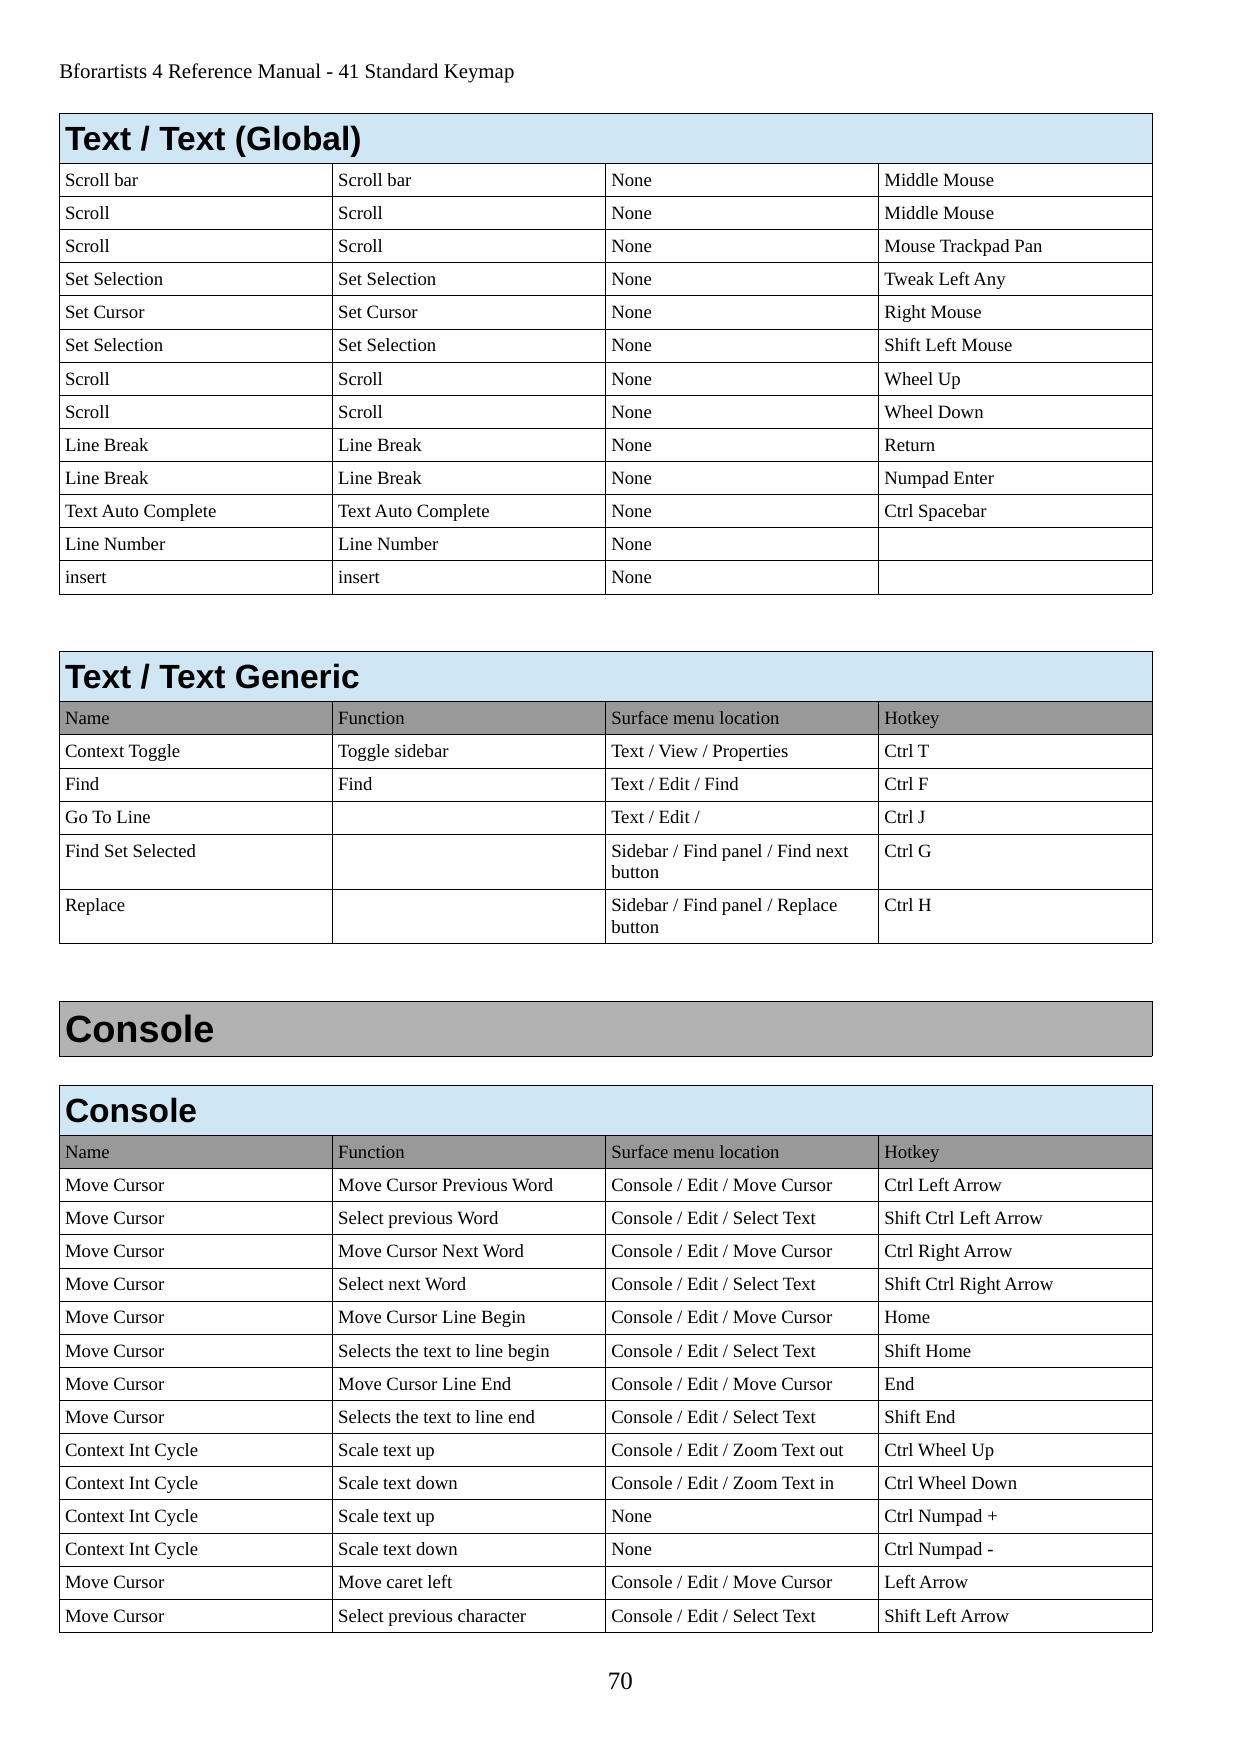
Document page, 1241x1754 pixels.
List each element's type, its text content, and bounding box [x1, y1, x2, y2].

table_cell Function [333, 1136, 605, 1168]
table_cell None [606, 230, 878, 262]
table_cell Find Set Selected [60, 835, 332, 888]
table_cell Toggle sidebar [333, 735, 605, 767]
table_cell Right Mouse [879, 296, 1152, 328]
table_cell Function [333, 702, 605, 734]
table_cell Console / Edit / Select Text [606, 1269, 878, 1301]
table_cell Text Auto Complete [60, 495, 332, 527]
table_cell Scale text down [333, 1534, 605, 1566]
table_cell Text / Edit / [606, 802, 878, 834]
table_cell Console / Edit / Move Cursor [606, 1235, 878, 1267]
table_cell Scroll [333, 197, 605, 229]
table_cell Left Arrow [879, 1567, 1152, 1599]
table_cell Set Selection [60, 263, 332, 295]
table_cell Context Toggle [60, 735, 332, 767]
table_cell Set Cursor [333, 296, 605, 328]
table_cell Select next Word [333, 1269, 605, 1301]
table_cell Find [333, 769, 605, 801]
table_cell Console / Edit / Move Cursor [606, 1169, 878, 1201]
table_cell Move Cursor [60, 1335, 332, 1367]
table_cell Context Int Cycle [60, 1500, 332, 1532]
table_cell Select previous Word [333, 1202, 605, 1234]
table_cell Ctrl Numpad - [879, 1534, 1152, 1566]
table_cell End [879, 1368, 1152, 1400]
table_cell Scroll [60, 197, 332, 229]
table_cell Move Cursor Previous Word [333, 1169, 605, 1201]
table_cell Text / Edit / Find [606, 769, 878, 801]
table_cell Name [60, 702, 332, 734]
table_cell Console / Edit / Select Text [606, 1600, 878, 1632]
table_cell Ctrl Left Arrow [879, 1169, 1152, 1201]
table_cell Middle Mouse [879, 164, 1152, 196]
table_cell Ctrl T [879, 735, 1152, 767]
table_cell None [606, 462, 878, 494]
table_cell Scale text up [333, 1434, 605, 1466]
table_cell Line Number [333, 528, 605, 560]
table_cell Console / Edit / Move Cursor [606, 1368, 878, 1400]
table_cell Ctrl Wheel Up [879, 1434, 1152, 1466]
table_cell Move caret left [333, 1567, 605, 1599]
table_cell Hotkey [879, 1136, 1152, 1168]
table_cell None [606, 330, 878, 362]
table_cell Move Cursor [60, 1269, 332, 1301]
table_cell Scroll [60, 363, 332, 395]
table_cell Ctrl Right Arrow [879, 1235, 1152, 1267]
table_cell Move Cursor [60, 1202, 332, 1234]
table_cell None [606, 528, 878, 560]
table_cell Shift Left Mouse [879, 330, 1152, 362]
table_cell None [606, 263, 878, 295]
table_cell Line Break [333, 462, 605, 494]
table_cell Console / Edit / Move Cursor [606, 1567, 878, 1599]
table_cell [333, 890, 605, 943]
table_cell None [606, 495, 878, 527]
table_cell None [606, 429, 878, 461]
table_cell Set Cursor [60, 296, 332, 328]
table_cell Selects the text to line begin [333, 1335, 605, 1367]
table_cell [333, 835, 605, 888]
table_cell Context Int Cycle [60, 1467, 332, 1499]
table_cell Numpad Enter [879, 462, 1152, 494]
table_cell Shift Left Arrow [879, 1600, 1152, 1632]
table_header Console [60, 1002, 1152, 1056]
table_cell Text / View / Properties [606, 735, 878, 767]
table_cell Move Cursor Line End [333, 1368, 605, 1400]
table_cell Scroll [60, 396, 332, 428]
table_cell Move Cursor [60, 1401, 332, 1433]
table_cell insert [333, 561, 605, 593]
table_cell Tweak Left Any [879, 263, 1152, 295]
table_cell Go To Line [60, 802, 332, 834]
table_cell Shift Ctrl Left Arrow [879, 1202, 1152, 1234]
table_cell Line Break [60, 429, 332, 461]
table_cell [333, 802, 605, 834]
table_cell Ctrl Numpad + [879, 1500, 1152, 1532]
table_cell Find [60, 769, 332, 801]
table_cell Ctrl J [879, 802, 1152, 834]
table_cell Return [879, 429, 1152, 461]
table_cell None [606, 1500, 878, 1532]
table_cell Move Cursor [60, 1567, 332, 1599]
table_cell None [606, 561, 878, 593]
table_header Console [60, 1086, 1152, 1135]
table_cell Move Cursor [60, 1368, 332, 1400]
table_cell Shift End [879, 1401, 1152, 1433]
table_cell Move Cursor [60, 1169, 332, 1201]
table_cell Surface menu location [606, 1136, 878, 1168]
table_cell Ctrl G [879, 835, 1152, 888]
table_cell Ctrl F [879, 769, 1152, 801]
table_cell None [606, 296, 878, 328]
table_cell Scroll bar [60, 164, 332, 196]
table_header Text / Text (Global) [60, 114, 1152, 163]
table_cell insert [60, 561, 332, 593]
table_cell Select previous character [333, 1600, 605, 1632]
table_cell Scale text up [333, 1500, 605, 1532]
table_cell Hotkey [879, 702, 1152, 734]
table_cell Scale text down [333, 1467, 605, 1499]
table_cell Scroll [333, 363, 605, 395]
table_cell Shift Ctrl Right Arrow [879, 1269, 1152, 1301]
table_cell Console / Edit / Zoom Text out [606, 1434, 878, 1466]
table_cell Console / Edit / Zoom Text in [606, 1467, 878, 1499]
table_cell Scroll bar [333, 164, 605, 196]
table_cell Set Selection [333, 330, 605, 362]
table_cell Replace [60, 890, 332, 943]
table_cell Move Cursor Next Word [333, 1235, 605, 1267]
table_cell Console / Edit / Select Text [606, 1202, 878, 1234]
table_cell Move Cursor [60, 1600, 332, 1632]
table_cell [879, 561, 1152, 593]
table_header Text / Text Generic [60, 652, 1152, 701]
table_cell Surface menu location [606, 702, 878, 734]
table_cell None [606, 1534, 878, 1566]
table_cell Mouse Trackpad Pan [879, 230, 1152, 262]
table_cell Text Auto Complete [333, 495, 605, 527]
table_cell Ctrl Spacebar [879, 495, 1152, 527]
table_cell Move Cursor [60, 1235, 332, 1267]
table_cell Set Selection [60, 330, 332, 362]
table_cell Line Break [333, 429, 605, 461]
table_cell Line Break [60, 462, 332, 494]
table_cell Context Int Cycle [60, 1534, 332, 1566]
table_cell Scroll [60, 230, 332, 262]
table_cell Scroll [333, 230, 605, 262]
table_cell Shift Home [879, 1335, 1152, 1367]
table_cell Context Int Cycle [60, 1434, 332, 1466]
table_cell Scroll [333, 396, 605, 428]
table_cell Move Cursor [60, 1302, 332, 1334]
table_cell None [606, 396, 878, 428]
table_cell Wheel Up [879, 363, 1152, 395]
table_cell Sidebar / Find panel / Find next button [606, 835, 878, 888]
table_cell Home [879, 1302, 1152, 1334]
table_cell Console / Edit / Select Text [606, 1401, 878, 1433]
table_cell Selects the text to line end [333, 1401, 605, 1433]
table_cell Move Cursor Line Begin [333, 1302, 605, 1334]
table_cell Name [60, 1136, 332, 1168]
table_cell Wheel Down [879, 396, 1152, 428]
table_cell Console / Edit / Select Text [606, 1335, 878, 1367]
table_cell Ctrl Wheel Down [879, 1467, 1152, 1499]
table_cell Console / Edit / Move Cursor [606, 1302, 878, 1334]
table_cell [879, 528, 1152, 560]
table_cell Set Selection [333, 263, 605, 295]
table_cell Middle Mouse [879, 197, 1152, 229]
table_cell None [606, 197, 878, 229]
table_cell Line Number [60, 528, 332, 560]
table_cell Sidebar / Find panel / Replace button [606, 890, 878, 943]
table_cell None [606, 363, 878, 395]
table_cell None [606, 164, 878, 196]
table_cell Ctrl H [879, 890, 1152, 943]
